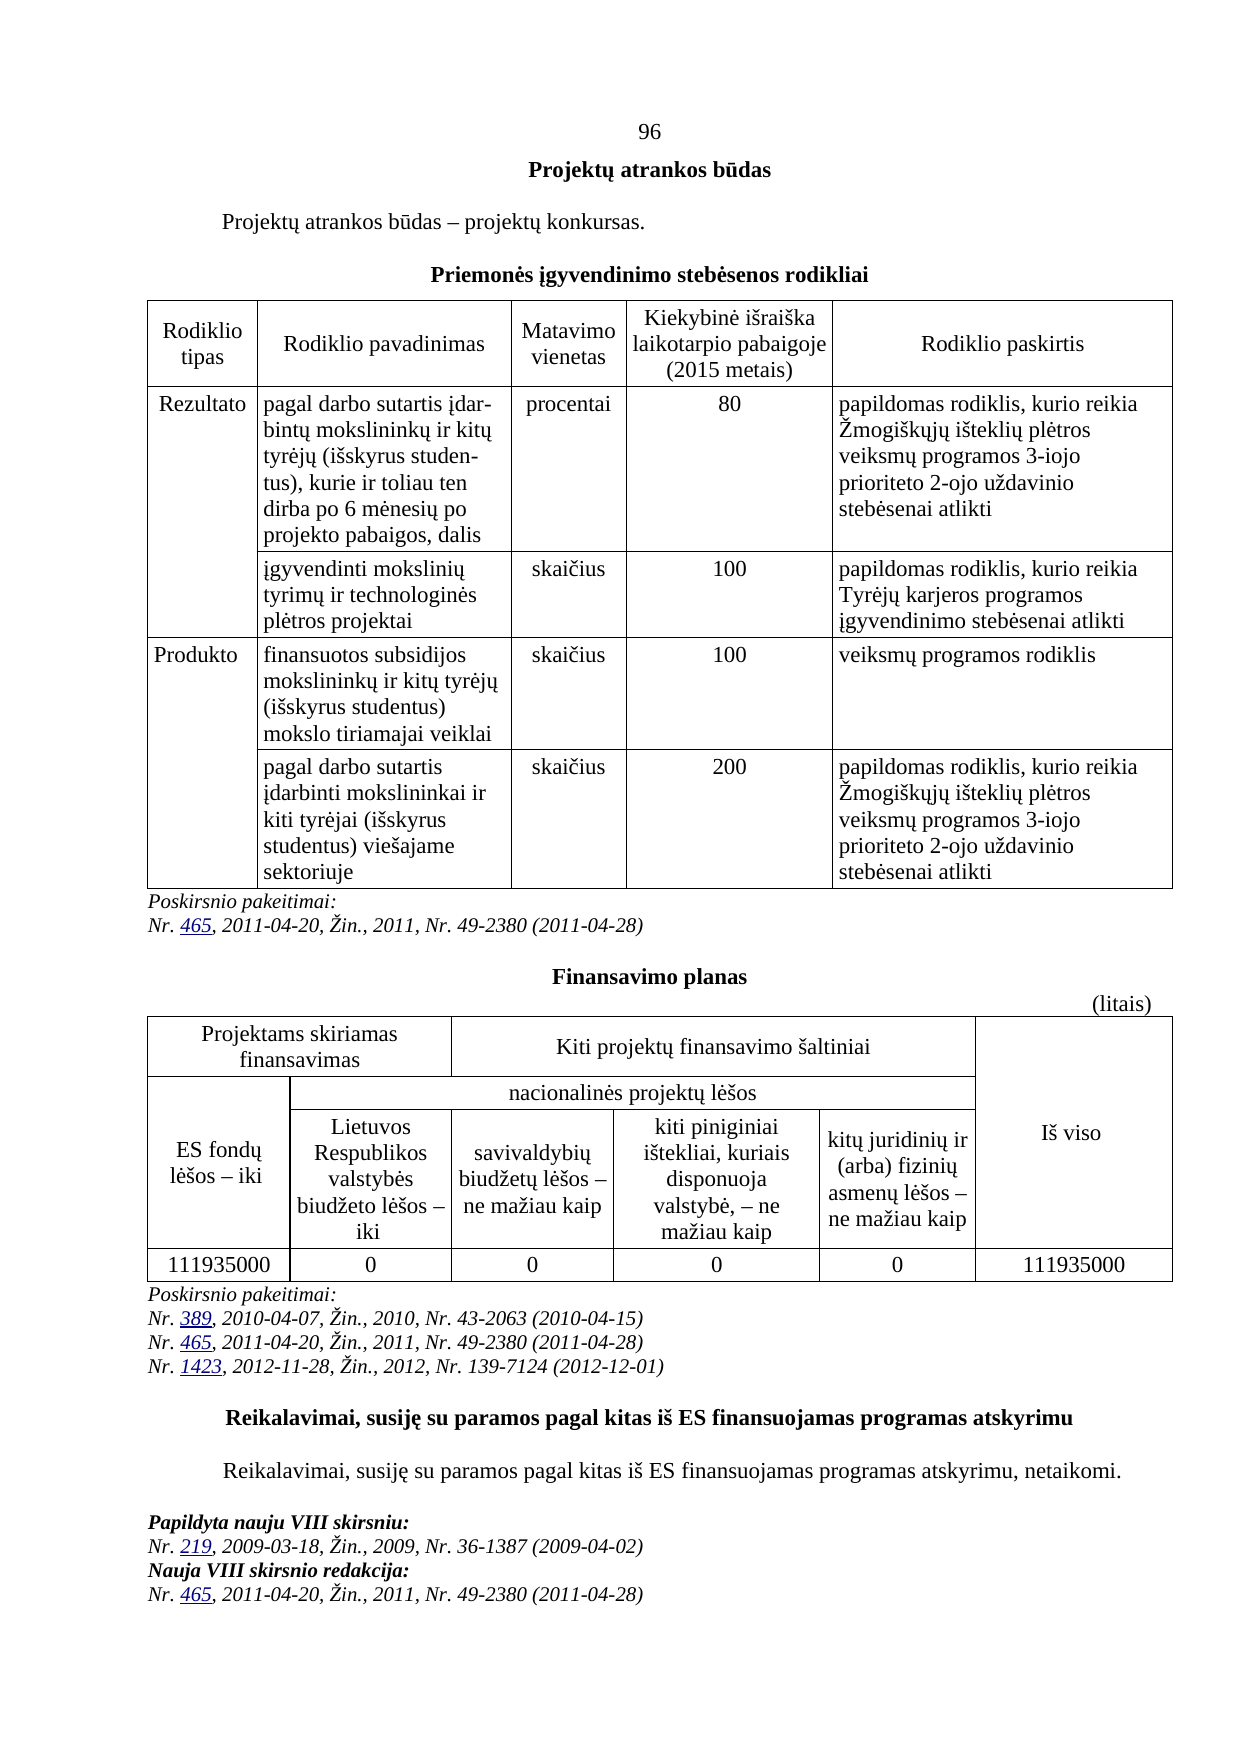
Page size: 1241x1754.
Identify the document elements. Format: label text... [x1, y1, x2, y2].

table_cell 100 [627, 638, 832, 749]
table_cell savivaldybių biudžetų lėšos – ne mažiau kaip [452, 1110, 613, 1247]
text Nr. 389, 2010-04-07, Žin., 2010, Nr. 43-2063 (2010-04-15) [148, 1306, 1152, 1330]
table_cell skaičius [512, 552, 626, 637]
text Nr. 465, 2011-04-20, Žin., 2011, Nr. 49-2380 (2011-04-28) [148, 1582, 1152, 1606]
text Projektų atrankos būdas [148, 156, 1152, 182]
table_cell papildomas rodiklis, kurio reikia Žmogiškųjų išteklių plėtros veiksmų programos 3-iojo prioriteto 2-ojo uždavinio stebėsenai atlikti [833, 387, 1172, 551]
table_cell finansuotos subsidijos mokslininkų ir kitų tyrėjų (išskyrus studentus) mokslo tiriamajai veiklai [258, 638, 511, 749]
table_cell papildomas rodiklis, kurio reikia Žmogiškųjų išteklių plėtros veiksmų programos 3-iojo prioriteto 2-ojo uždavinio stebėsenai atlikti [833, 750, 1172, 888]
table_cell įgyvendinti mokslinių tyrimų ir technologinės plėtros projektai [258, 552, 511, 637]
table_header Kiti projektų finansavimo šaltiniai [452, 1017, 975, 1076]
table_cell kiti piniginiai ištekliai, kuriais disponuoja valstybė, – ne mažiau kaip [614, 1110, 819, 1247]
table_cell Rezultato [148, 387, 257, 637]
table_cell veiksmų programos rodiklis [833, 638, 1172, 749]
text Nr. 1423, 2012-11-28, Žin., 2012, Nr. 139-7124 (2012-12-01) [148, 1354, 1152, 1378]
text Poskirsnio pakeitimai: [148, 1282, 1152, 1306]
table_cell Lietuvos Respublikos valstybės biudžeto lėšos – iki [291, 1110, 451, 1247]
text (litais) [148, 989, 1152, 1016]
table_cell pagal darbo sutartis įdarbinti mokslininkai ir kiti tyrėjai (išskyrus studentus) viešajame sektoriuje [258, 750, 511, 888]
table_cell kitų juridinių ir (arba) fizinių asmenų lėšos – ne mažiau kaip [820, 1110, 975, 1247]
table_cell skaičius [512, 638, 626, 749]
text Nr. 465, 2011-04-20, Žin., 2011, Nr. 49-2380 (2011-04-28) [148, 1330, 1152, 1354]
text Papildyta nauju VIII skirsniu: [148, 1510, 1152, 1534]
table_header Kiekybinė išraiška laikotarpio pabaigoje (2015 metais) [627, 301, 832, 386]
table_cell 111935000 [976, 1249, 1172, 1281]
table_cell procentai [512, 387, 626, 551]
table_cell 0 [452, 1249, 613, 1281]
text Reikalavimai, susiję su paramos pagal kitas iš ES finansuojamas programas atskyrimu [148, 1404, 1152, 1431]
table_header Rodiklio paskirtis [833, 301, 1172, 386]
text Poskirsnio pakeitimai: [148, 889, 1152, 913]
table_cell 0 [820, 1249, 975, 1281]
text Nauja VIII skirsnio redakcija: [148, 1558, 1152, 1582]
table_cell 200 [627, 750, 832, 888]
table_cell 0 [291, 1249, 451, 1281]
table_cell nacionalinės projektų lėšos [291, 1077, 975, 1109]
text Reikalavimai, susiję su paramos pagal kitas iš ES finansuojamas programas atskyrimu, netaikomi. [148, 1457, 1152, 1483]
table_header Rodiklio pavadinimas [258, 301, 511, 386]
text Nr. 219, 2009-03-18, Žin., 2009, Nr. 36-1387 (2009-04-02) [148, 1534, 1152, 1558]
table_header Projektams skiriamas finansavimas [148, 1017, 451, 1076]
table_cell 0 [614, 1249, 819, 1281]
table_header Iš viso [976, 1017, 1172, 1247]
table_header Matavimo vienetas [512, 301, 626, 386]
text Nr. 465, 2011-04-20, Žin., 2011, Nr. 49-2380 (2011-04-28) [148, 913, 1152, 937]
table_cell papildomas rodiklis, kurio reikia Tyrėjų karjeros programos įgyvendinimo stebėsenai atlikti [833, 552, 1172, 637]
text Priemonės įgyvendinimo stebėsenos rodikliai [148, 261, 1152, 287]
table_cell Produkto [148, 638, 257, 888]
table_cell skaičius [512, 750, 626, 888]
table_header Rodiklio tipas [148, 301, 257, 386]
table_cell ES fondų lėšos – iki [148, 1077, 289, 1247]
text Finansavimo planas [148, 963, 1152, 989]
table_cell pagal darbo sutartis įdar­bintų mokslininkų ir kitų tyrėjų (išskyrus studen­tus), kurie ir toliau ten dirba po 6 mėnesių po projekto pabaigos, dalis [258, 387, 511, 551]
text Projektų atrankos būdas – projektų konkursas. [148, 208, 1152, 235]
table_cell 100 [627, 552, 832, 637]
table_cell 111935000 [148, 1249, 289, 1281]
table_cell 80 [627, 387, 832, 551]
